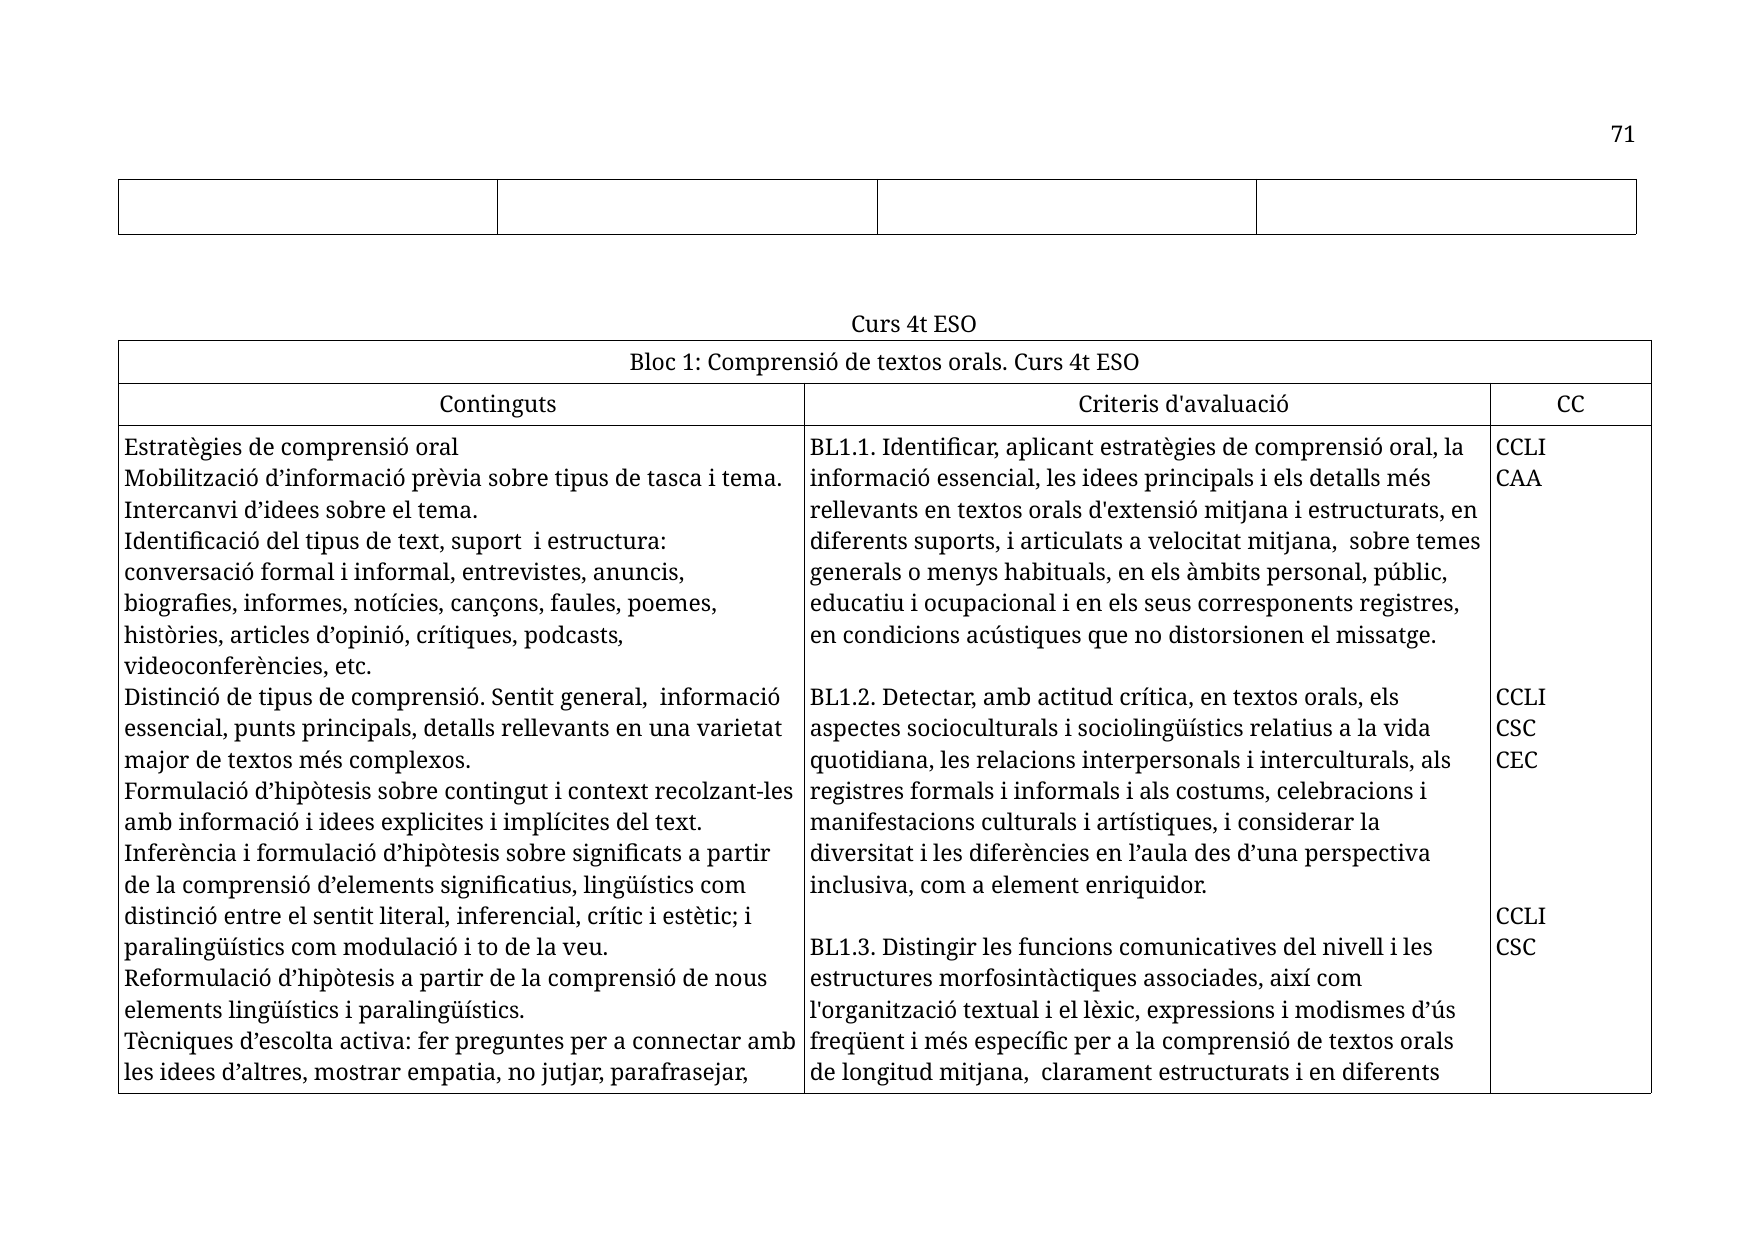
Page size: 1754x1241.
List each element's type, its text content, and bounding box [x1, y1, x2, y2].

text Curs 4t ESO [118, 308, 1636, 340]
table_cell CC [1491, 384, 1651, 425]
table_header Bloc 1: Comprensió de textos orals. Curs 4t ESO [119, 341, 1651, 382]
table_cell Continguts [119, 384, 804, 425]
table_cell BL1.1. Identificar, aplicant estratègies de comprensió oral, la informació essencial, les idees principals i els detalls més rellevants en textos orals d'extensió mitjana i estructurats, en diferents suports, i articulats a velocitat mitjana, sobre temes generals o menys habituals, en els àmbits personal, públic, educatiu i ocupacional i en els seus corresponents registres, en condicions acústiques que no distorsionen el missatge. BL1.2. Detectar, amb actitud crítica, en textos orals, els aspectes socioculturals i sociolingüístics relatius a la vida quotidiana, les relacions interpersonals i interculturals, als registres formals i informals i als costums, celebracions i manifestacions culturals i artístiques, i considerar la diversitat i les diferències en l’aula des d’una perspectiva inclusiva, com a element enriquidor. BL1.3. Distingir les funcions comunicatives del nivell i les estructures morfosintàctiques associades, així com l'organització textual i el lèxic, expressions i modismes d’ús freqüent i més específic per a la comprensió de textos orals de longitud mitjana, clarament estructurats i en diferents [805, 426, 1490, 1093]
table_cell CCLI CAA CCLI CSC CEC CCLI CSC [1491, 426, 1651, 1093]
table_cell Estratègies de comprensió oral Mobilització d’informació prèvia sobre tipus de tasca i tema. Intercanvi d’idees sobre el tema. Identificació del tipus de text, suport i estructura: conversació formal i informal, entrevistes, anuncis, biografies, informes, notícies, cançons, faules, poemes, històries, articles d’opinió, crítiques, podcasts, videoconferències, etc. Distinció de tipus de comprensió. Sentit general, informació essencial, punts principals, detalls rellevants en una varietat major de textos més complexos. Formulació d’hipòtesis sobre contingut i context recolzant-les amb informació i idees explicites i implícites del text. Inferència i formulació d’hipòtesis sobre significats a partir de la comprensió d’elements significatius, lingüístics com distinció entre el sentit literal, inferencial, crític i estètic; i paralingüístics com modulació i to de la veu. Reformulació d’hipòtesis a partir de la comprensió de nous elements lingüístics i paralingüístics. Tècniques d’escolta activa: fer preguntes per a connectar amb les idees d’altres, mostrar empatia, no jutjar, parafrasejar, [119, 426, 804, 1093]
table_cell Criteris d'avaluació [805, 384, 1490, 425]
